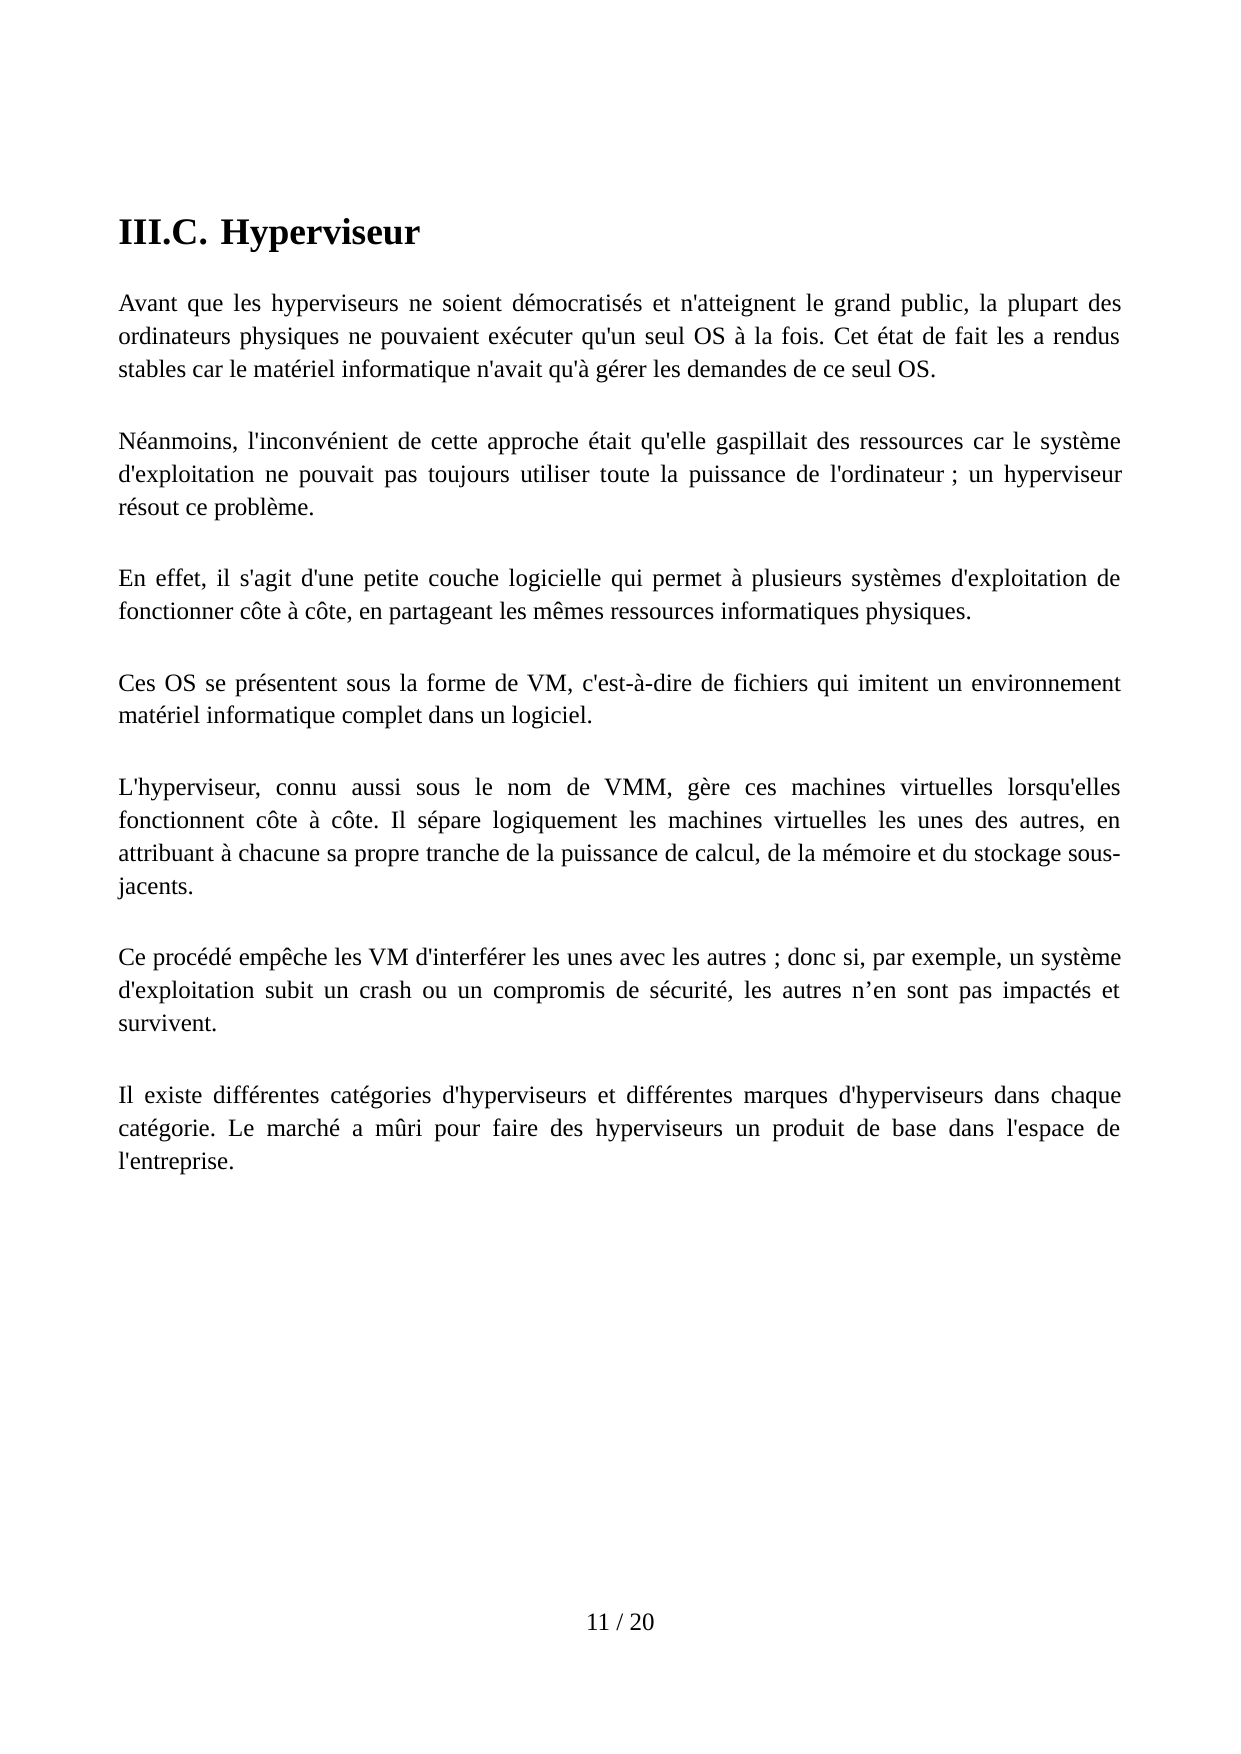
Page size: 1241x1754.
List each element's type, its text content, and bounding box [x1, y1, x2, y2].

text L'hyperviseur, connu aussi sous le nom de VMM, gère ces machines virtuelles lorsqu'elles fonctionnent côte à côte. Il sépare logiquement les machines virtuelles les unes des autres, en attribuant à chacune sa propre tranche de la puissance de calcul, de la mémoire et du stockage sous-jacents. [118, 772, 1122, 900]
text Avant que les hyperviseurs ne soient démocratisés et n'atteignent le grand public, la plupart des ordinateurs physiques ne pouvaient exécuter qu'un seul OS à la fois. Cet état de fait les a rendus stables car le matériel informatique n'avait qu'à gérer les demandes de ce seul OS. [118, 288, 1122, 383]
text Ces OS se présentent sous la forme de VM, c'est-à-dire de fichiers qui imitent un environnement matériel informatique complet dans un logiciel. [118, 668, 1122, 729]
subtitle Hyperviseur [118, 209, 1122, 252]
text En effet, il s'agit d'une petite couche logicielle qui permet à plusieurs systèmes d'exploitation de fonctionner côte à côte, en partageant les mêmes ressources informatiques physiques. [118, 563, 1122, 625]
text Ce procédé empêche les VM d'interférer les unes avec les autres ; donc si, par exemple, un système d'exploitation subit un crash ou un compromis de sécurité, les autres n’en sont pas impactés et survivent. [118, 942, 1122, 1037]
text Néanmoins, l'inconvénient de cette approche était qu'elle gaspillait des ressources car le système d'exploitation ne pouvait pas toujours utiliser toute la puissance de l'ordinateur ; un hyperviseur résout ce problème. [118, 426, 1122, 521]
text Il existe différentes catégories d'hyperviseurs et différentes marques d'hyperviseurs dans chaque catégorie. Le marché a mûri pour faire des hyperviseurs un produit de base dans l'espace de l'entreprise. [118, 1080, 1122, 1174]
